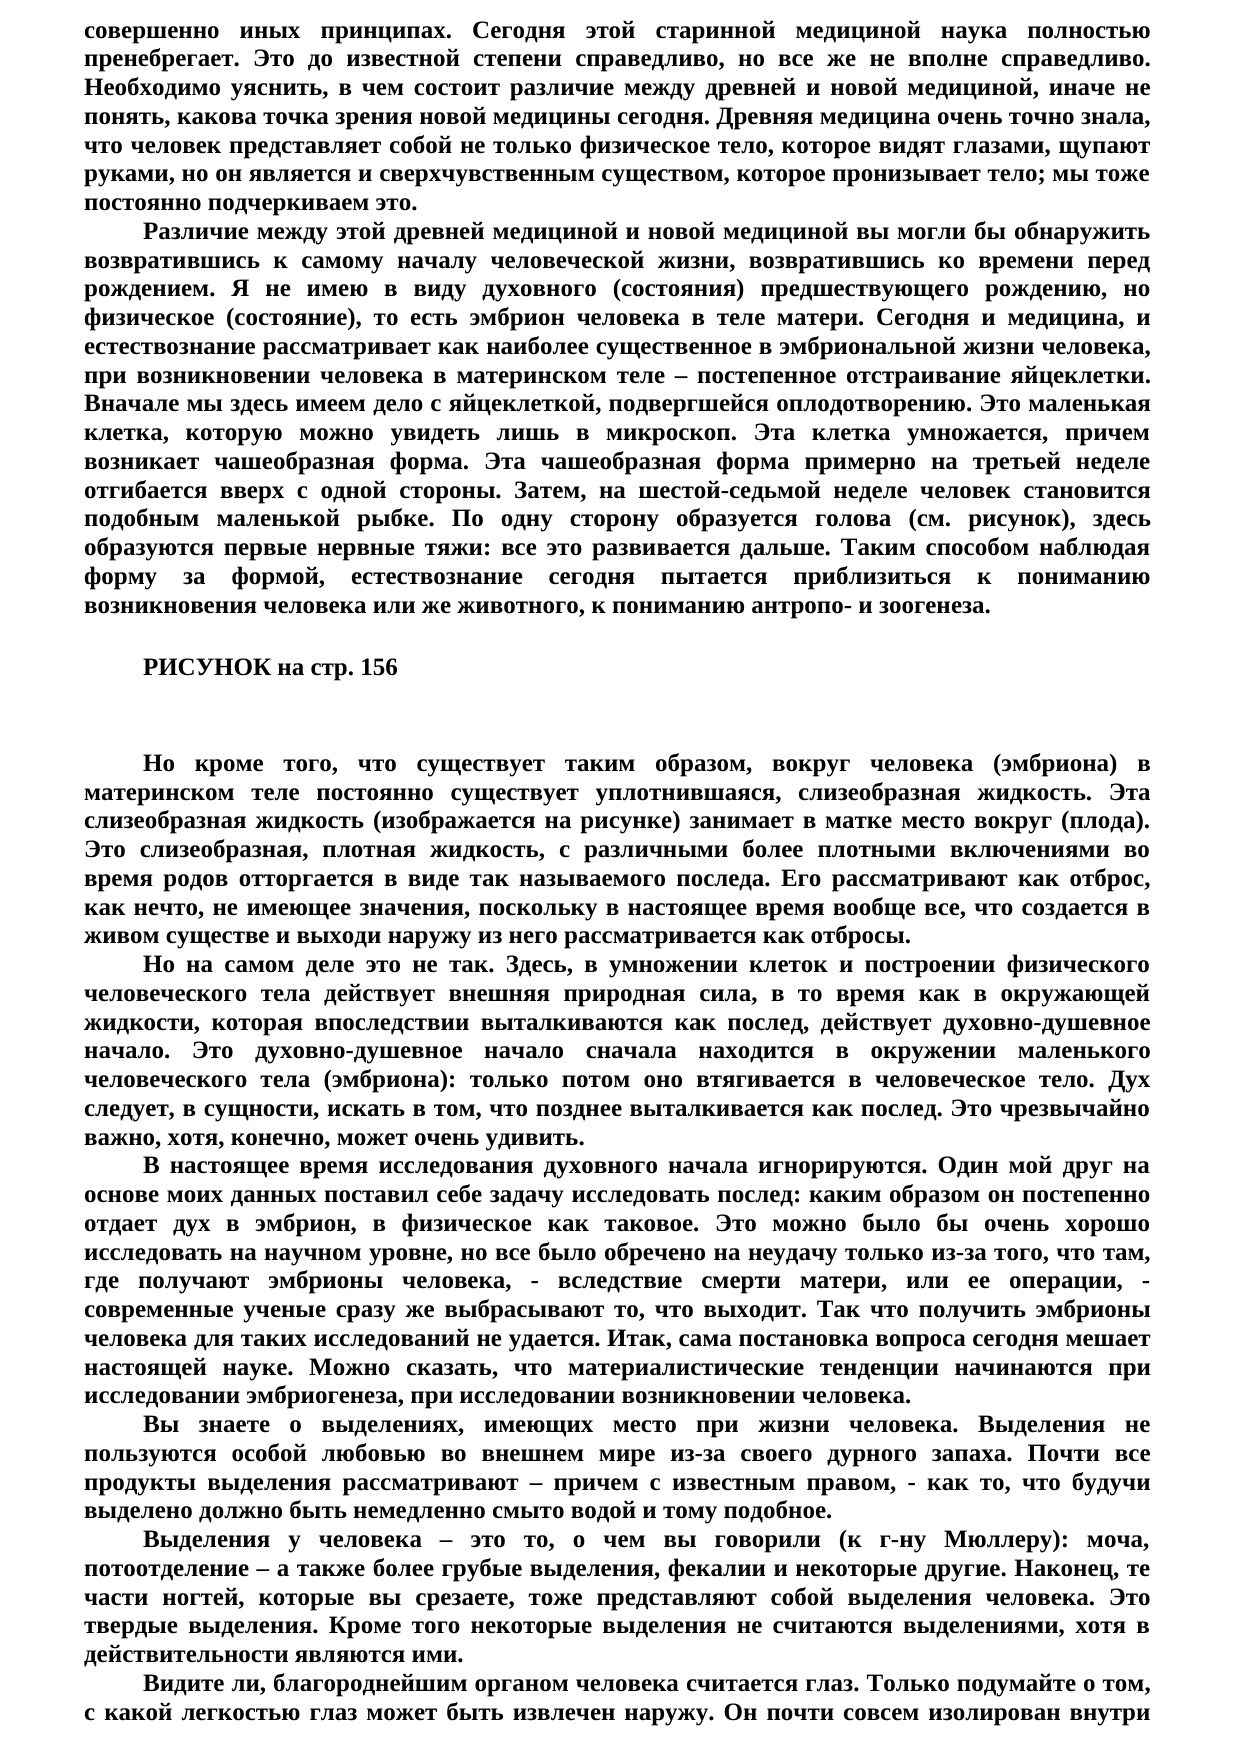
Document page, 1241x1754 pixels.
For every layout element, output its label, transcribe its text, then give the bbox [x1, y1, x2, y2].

text В настоящее время исследования духовного начала игнорируются. Один мой друг на основе моих данных поставил себе задачу исследовать послед: каким образом он постепенно отдает дух в эмбрион, в физическое как таковое. Это можно было бы очень хорошо исследовать на научном уровне, но все было обречено на неудачу только из-за того, что там, где получают эмбрионы человека, - вследствие смерти матери, или ее операции, - современные ученые сразу же выбрасывают то, что выходит. Так что получить эмбрионы человека для таких исследований не удается. Итак, сама постановка вопроса сегодня мешает настоящей науке. Можно сказать, что материалистические тенденции начинаются при исследовании эмбриогенеза, при исследовании возникновении человека. [84, 1150, 1152, 1409]
text Вы знаете о выделениях, имеющих место при жизни человека. Выделения не пользуются особой любовью во внешнем мире из-за своего дурного запаха. Почти все продукты выделения рассматривают – причем с известным правом, - как то, что будучи выделено должно быть немедленно смыто водой и тому подобное. [84, 1409, 1152, 1524]
text совершенно иных принципах. Сегодня этой старинной медициной наука полностью пренебрегает. Это до известной степени справедливо, но все же не вполне справедливо. Необходимо уяснить, в чем состоит различие между древней и новой медициной, иначе не понять, какова точка зрения новой медицины сегодня. Древняя медицина очень точно знала, что человек представляет собой не только физическое тело, которое видят глазами, щупают руками, но он является и сверхчувственным существом, которое пронизывает тело; мы тоже постоянно подчеркиваем это. [84, 15, 1152, 216]
text Но кроме того, что существует таким образом, вокруг человека (эмбриона) в материнском теле постоянно существует уплотнившаяся, слизеобразная жидкость. Эта слизеобразная жидкость (изображается на рисунке) занимает в матке место вокруг (плода). Это слизеобразная, плотная жидкость, с различными более плотными включениями во время родов отторгается в виде так называемого последа. Его рассматривают как отброс, как нечто, не имеющее значения, поскольку в настоящее время вообще все, что создается в живом существе и выходи наружу из него рассматривается как отбросы. [84, 748, 1152, 949]
text РИСУНОК на стр. 156 [84, 652, 1152, 681]
text Выделения у человека – это то, о чем вы говорили (к г-ну Мюллеру): моча, потоотделение – а также более грубые выделения, фекалии и некоторые другие. Наконец, те части ногтей, которые вы срезаете, тоже представляют собой выделения человека. Это твердые выделения. Кроме того некоторые выделения не считаются выделениями, хотя в действительности являются ими. [84, 1524, 1152, 1668]
text Видите ли, благороднейшим органом человека считается глаз. Только подумайте о том, с какой легкостью глаз может быть извлечен наружу. Он почти совсем изолирован внутри [84, 1668, 1152, 1725]
text Но на самом деле это не так. Здесь, в умножении клеток и построении физического человеческого тела действует внешняя природная сила, в то время как в окружающей жидкости, которая впоследствии выталкиваются как послед, действует духовно-душевное начало. Это духовно-душевное начало сначала находится в окружении маленького человеческого тела (эмбриона): только потом оно втягивается в человеческое тело. Дух следует, в сущности, искать в том, что позднее выталкивается как послед. Это чрезвычайно важно, хотя, конечно, может очень удивить. [84, 949, 1152, 1150]
text Различие между этой древней медициной и новой медициной вы могли бы обнаружить возвратившись к самому началу человеческой жизни, возвратившись ко времени перед рождением. Я не имею в виду духовного (состояния) предшествующего рождению, но физическое (состояние), то есть эмбрион человека в теле матери. Сегодня и медицина, и естествознание рассматривает как наиболее существенное в эмбриональной жизни человека, при возникновении человека в материнском теле – постепенное отстраивание яйцеклетки. Вначале мы здесь имеем дело с яйцеклеткой, подвергшейся оплодотворению. Это маленькая клетка, которую можно увидеть лишь в микроскоп. Эта клетка умножается, причем возникает чашеобразная форма. Эта чашеобразная форма примерно на третьей неделе отгибается вверх с одной стороны. Затем, на шестой-седьмой неделе человек становится подобным маленькой рыбке. По одну сторону образуется голова (см. рисунок), здесь образуются первые нервные тяжи: все это развивается дальше. Таким способом наблюдая форму за формой, естествознание сегодня пытается приблизиться к пониманию возникновения человека или же животного, к пониманию антропо- и зоогенеза. [84, 216, 1152, 618]
